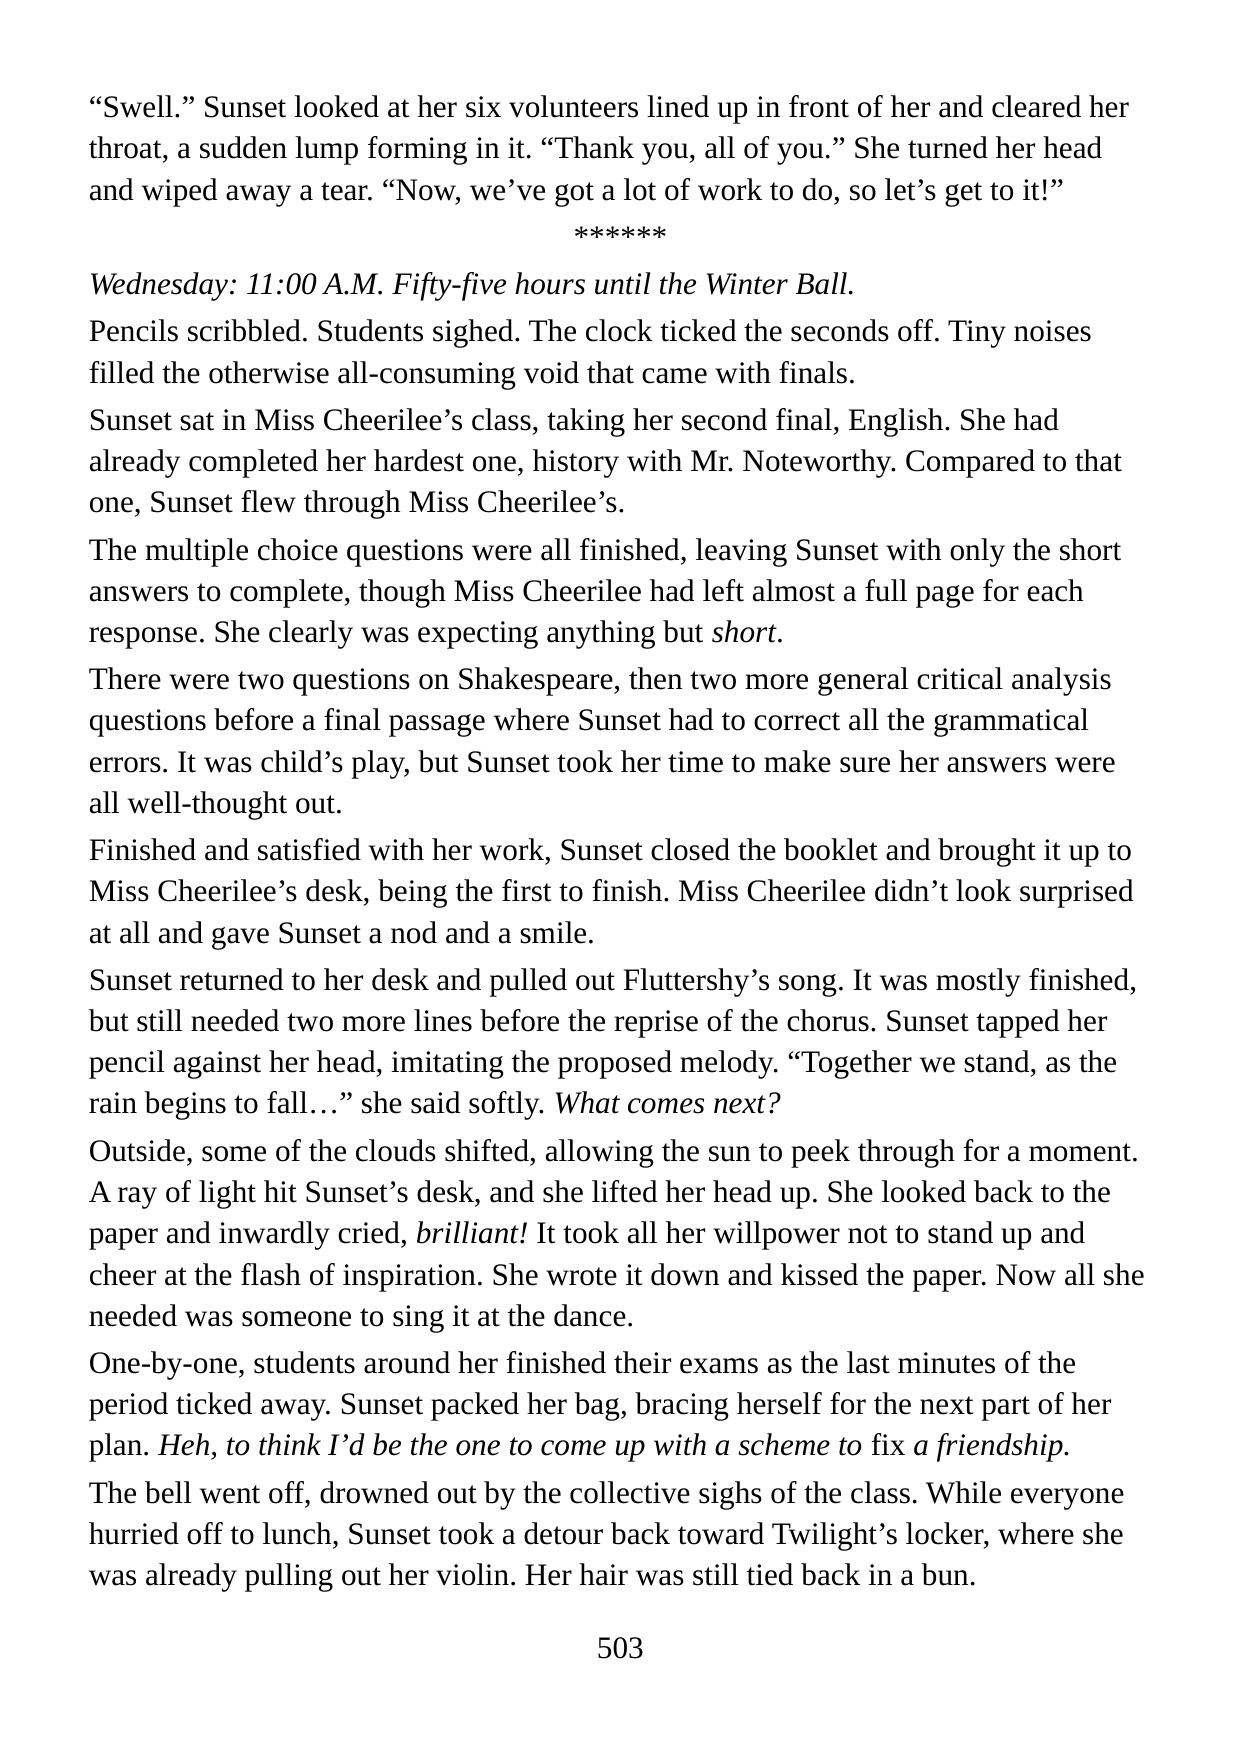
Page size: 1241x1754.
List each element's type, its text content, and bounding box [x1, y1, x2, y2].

text ****** [88, 218, 1152, 254]
text There were two questions on Shakespeare, then two more general critical analysis questions before a final passage where Sunset had to correct all the grammatical errors. It was child’s play, but Sunset took her time to make sure her answers were all well-thought out. [88, 660, 1152, 820]
text Sunset returned to her desk and pulled out Fluttershy’s song. It was mostly finished, but still needed two more lines before the reprise of the chorus. Sunset tapped her pencil against her head, imitating the proposed melody. “Together we stand, as the rain begins to fall…” she said softly. What comes next? [88, 961, 1152, 1121]
text The bell went off, drowned out by the collective sighs of the class. While everyone hurried off to lunch, Sunset took a detour back toward Twilight’s locker, where she was already pulling out her violin. Her hair was still tied back in a bun. [88, 1474, 1152, 1592]
text Wednesday: 11:00 A.M. Fifty-five hours until the Winter Ball. [88, 265, 1152, 301]
text Pencils scribbled. Students sighed. The clock ticked the seconds off. Tiny noises filled the otherwise all-consuming void that came with finals. [88, 313, 1152, 390]
text Sunset sat in Miss Cheerilee’s class, taking her second final, English. She had already completed her hardest one, history with Mr. Noteworthy. Compared to that one, Sunset flew through Miss Cheerilee’s. [88, 401, 1152, 519]
text The multiple choice questions were all finished, leaving Sunset with only the short answers to complete, though Miss Cheerilee had left almost a full page for each response. She clearly was expecting anything but short. [88, 531, 1152, 649]
text Finished and satisfied with her work, Sunset closed the booklet and brought it up to Miss Cheerilee’s desk, being the first to finish. Miss Cheerilee didn’t look surprised at all and gave Sunset a nod and a smile. [88, 831, 1152, 950]
text Outside, some of the clouds shifted, allowing the sun to peek through for a moment. A ray of light hit Sunset’s desk, and she lifted her head up. She looked back to the paper and inwardly cried, brilliant! It took all her willpower not to stand up and cheer at the flash of inspiration. She wrote it down and kissed the paper. Now all she needed was someone to sing it at the dance. [88, 1132, 1152, 1333]
text “Swell.” Sunset looked at her six volunteers lined up in front of her and cleared her throat, a sudden lump forming in it. “Thank you, all of you.” She turned her head and wiped away a tear. “Now, we’ve got a lot of work to do, so let’s get to it!” [88, 88, 1152, 207]
text One-by-one, students around her finished their exams as the last minutes of the period ticked away. Sunset packed her bag, bracing herself for the next part of her plan. Heh, to think I’d be the one to come up with a scheme to fix a friendship. [88, 1344, 1152, 1463]
